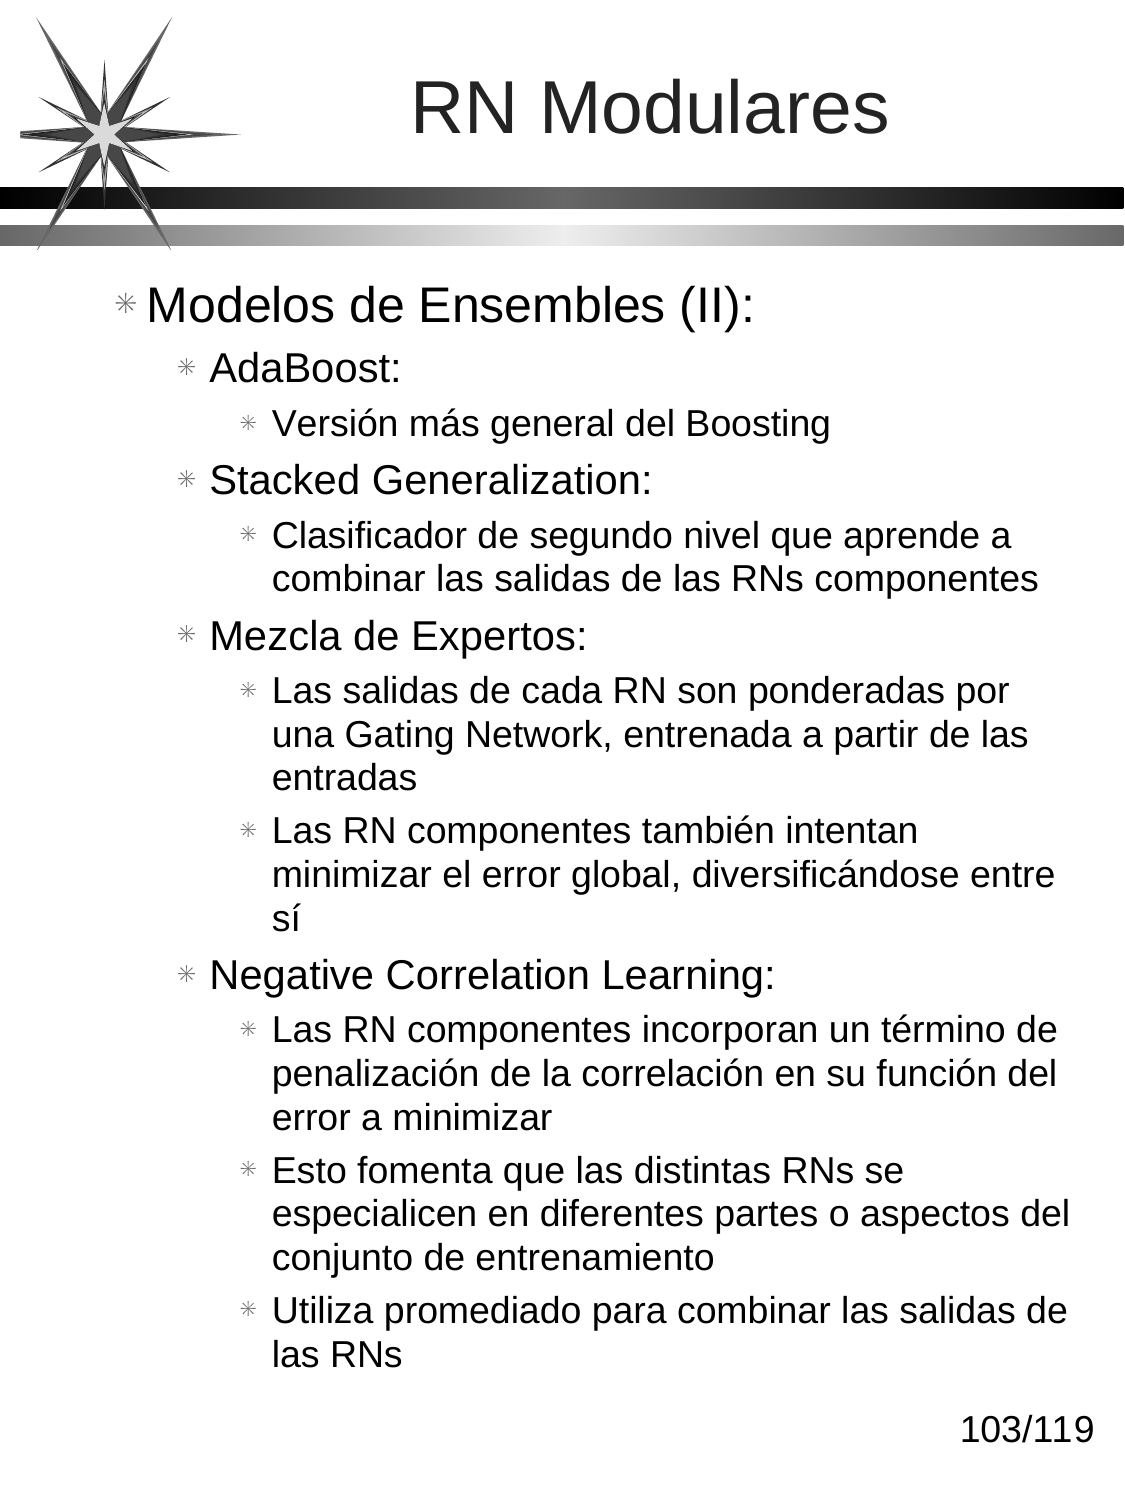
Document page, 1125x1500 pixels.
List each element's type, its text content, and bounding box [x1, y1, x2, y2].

title RN Modulares [174, 10, 1125, 203]
list Modelos de Ensembles (II): AdaBoost: Versión más general del Boosting Stacked Generalization: Clasificador de segundo nivel que aprende a combinar las salidas de las RNs componentes Mezcla de Expertos: Las salidas de cada RN son ponderadas por una Gating Network, entrenada a partir de las entradas Las RN componentes también intentan minimizar el error global, diversificándose entre sí Negative Correlation Learning: Las RN componentes incorporan un término de penalización de la correlación en su función del error a minimizar Esto fomenta que las distintas RNs se especialicen en diferentes partes o aspectos del conjunto de entrenamiento Utiliza promediado para combinar las salidas de las RNs [37, 275, 1075, 1451]
